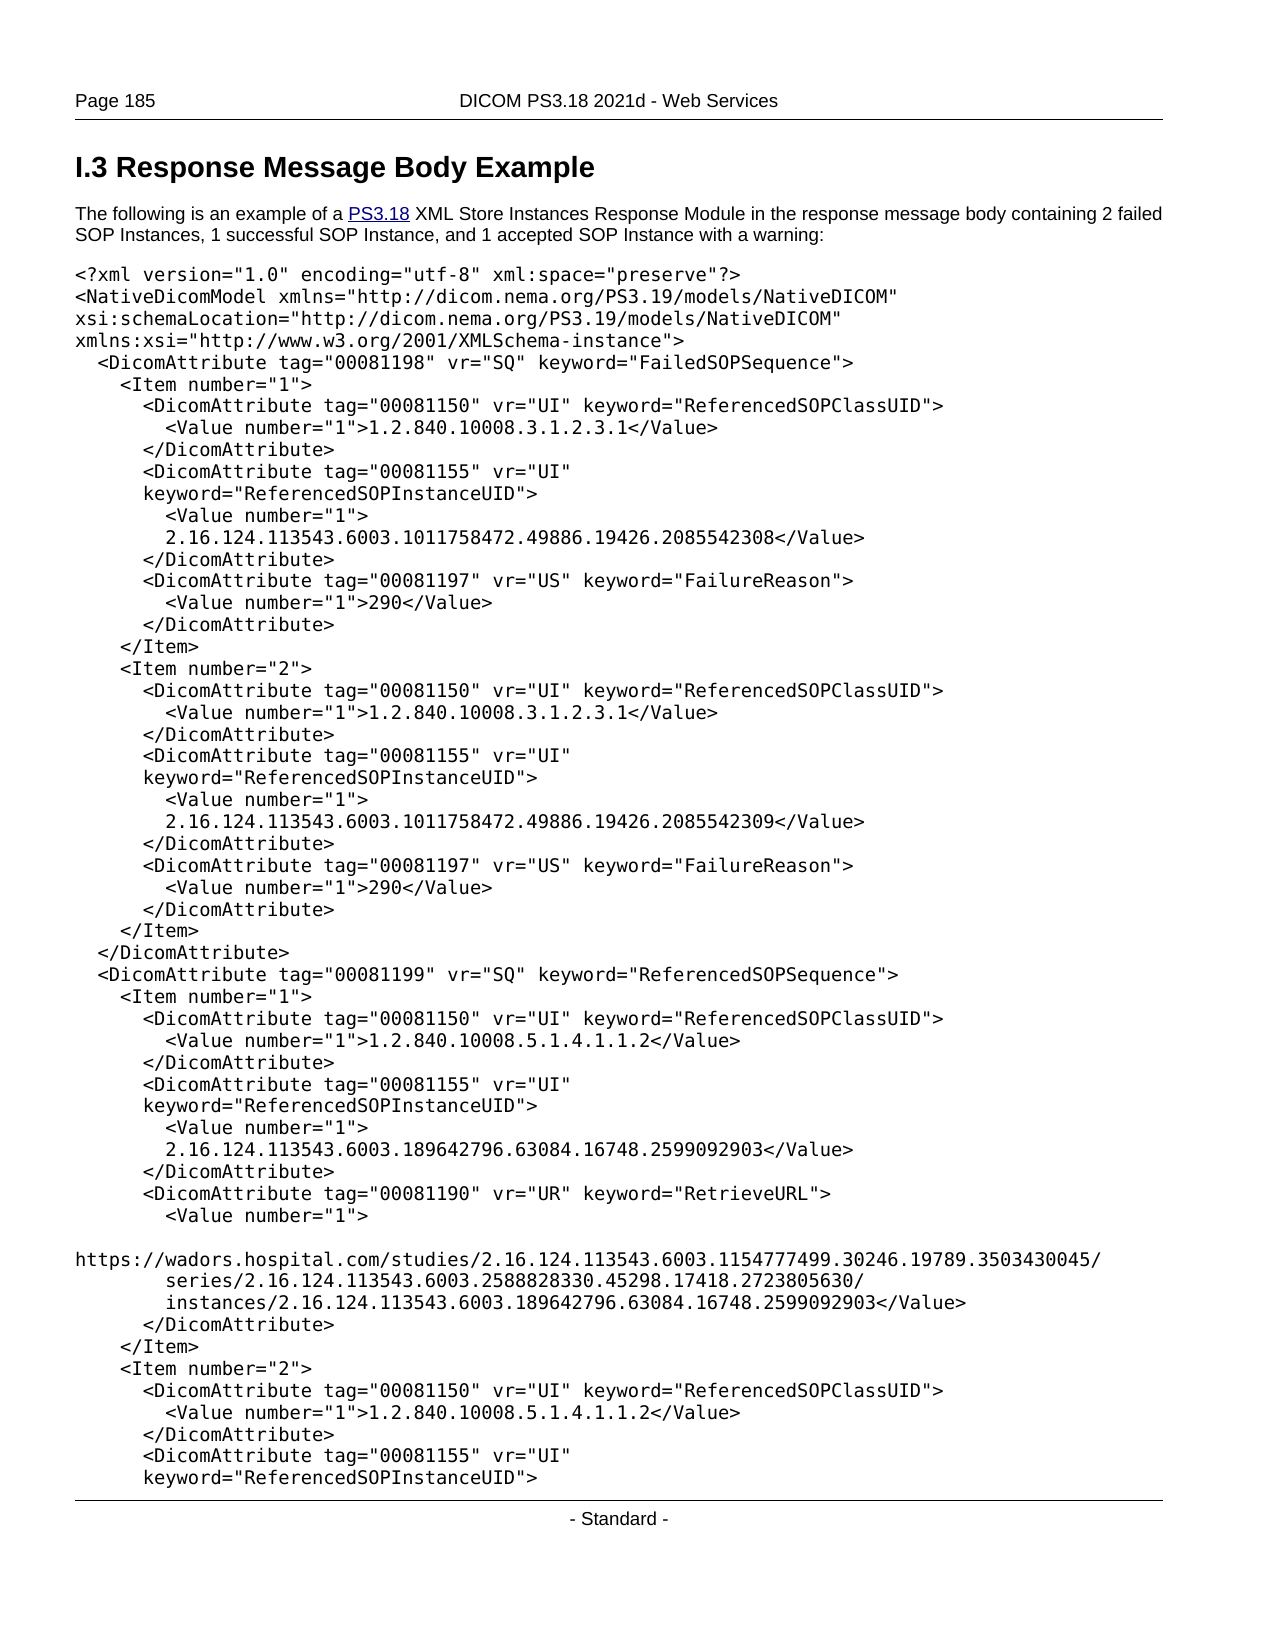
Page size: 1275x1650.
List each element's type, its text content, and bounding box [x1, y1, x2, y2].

text I.3 Response Message Body Example [75, 150, 1162, 183]
text The following is an example of a PS3.18 XML Store Instances Response Module in the response message body containing 2 failed SOP Instances, 1 successful SOP Instance, and 1 accepted SOP Instance with a warning: [75, 202, 1162, 245]
text <?xml version="1.0" encoding="utf-8" xml:space="preserve"?> <NativeDicomModel xmlns="http://dicom.nema.org/PS3.19/models/NativeDICOM" xsi:schemaLocation="http://dicom.nema.org/PS3.19/models/NativeDICOM" xmlns:xsi="http://www.w3.org/2001/XMLSchema-instance"> <DicomAttribute tag="00081198" vr="SQ" keyword="FailedSOPSequence"> <Item number="1"> <DicomAttribute tag="00081150" vr="UI" keyword="ReferencedSOPClassUID"> <Value number="1">1.2.840.10008.3.1.2.3.1</Value> </DicomAttribute> <DicomAttribute tag="00081155" vr="UI" keyword="ReferencedSOPInstanceUID"> <Value number="1"> 2.16.124.113543.6003.1011758472.49886.19426.2085542308</Value> </DicomAttribute> <DicomAttribute tag="00081197" vr="US" keyword="FailureReason"> <Value number="1">290</Value> </DicomAttribute> </Item> <Item number="2"> <DicomAttribute tag="00081150" vr="UI" keyword="ReferencedSOPClassUID"> <Value number="1">1.2.840.10008.3.1.2.3.1</Value> </DicomAttribute> <DicomAttribute tag="00081155" vr="UI" keyword="ReferencedSOPInstanceUID"> <Value number="1"> 2.16.124.113543.6003.1011758472.49886.19426.2085542309</Value> </DicomAttribute> <DicomAttribute tag="00081197" vr="US" keyword="FailureReason"> <Value number="1">290</Value> </DicomAttribute> </Item> </DicomAttribute> <DicomAttribute tag="00081199" vr="SQ" keyword="ReferencedSOPSequence"> <Item number="1"> <DicomAttribute tag="00081150" vr="UI" keyword="ReferencedSOPClassUID"> <Value number="1">1.2.840.10008.5.1.4.1.1.2</Value> </DicomAttribute> <DicomAttribute tag="00081155" vr="UI" keyword="ReferencedSOPInstanceUID"> <Value number="1"> 2.16.124.113543.6003.189642796.63084.16748.2599092903</Value> </DicomAttribute> <DicomAttribute tag="00081190" vr="UR" keyword="RetrieveURL"> <Value number="1"> https://wadors.hospital.com/studies/2.16.124.113543.6003.1154777499.30246.19789.3503430045/ series/2.16.124.113543.6003.2588828330.45298.17418.2723805630/ instances/2.16.124.113543.6003.189642796.63084.16748.2599092903</Value> </DicomAttribute> </Item> <Item number="2"> <DicomAttribute tag="00081150" vr="UI" keyword="ReferencedSOPClassUID"> <Value number="1">1.2.840.10008.5.1.4.1.1.2</Value> </DicomAttribute> <DicomAttribute tag="00081155" vr="UI" keyword="ReferencedSOPInstanceUID"> [75, 264, 1162, 1489]
